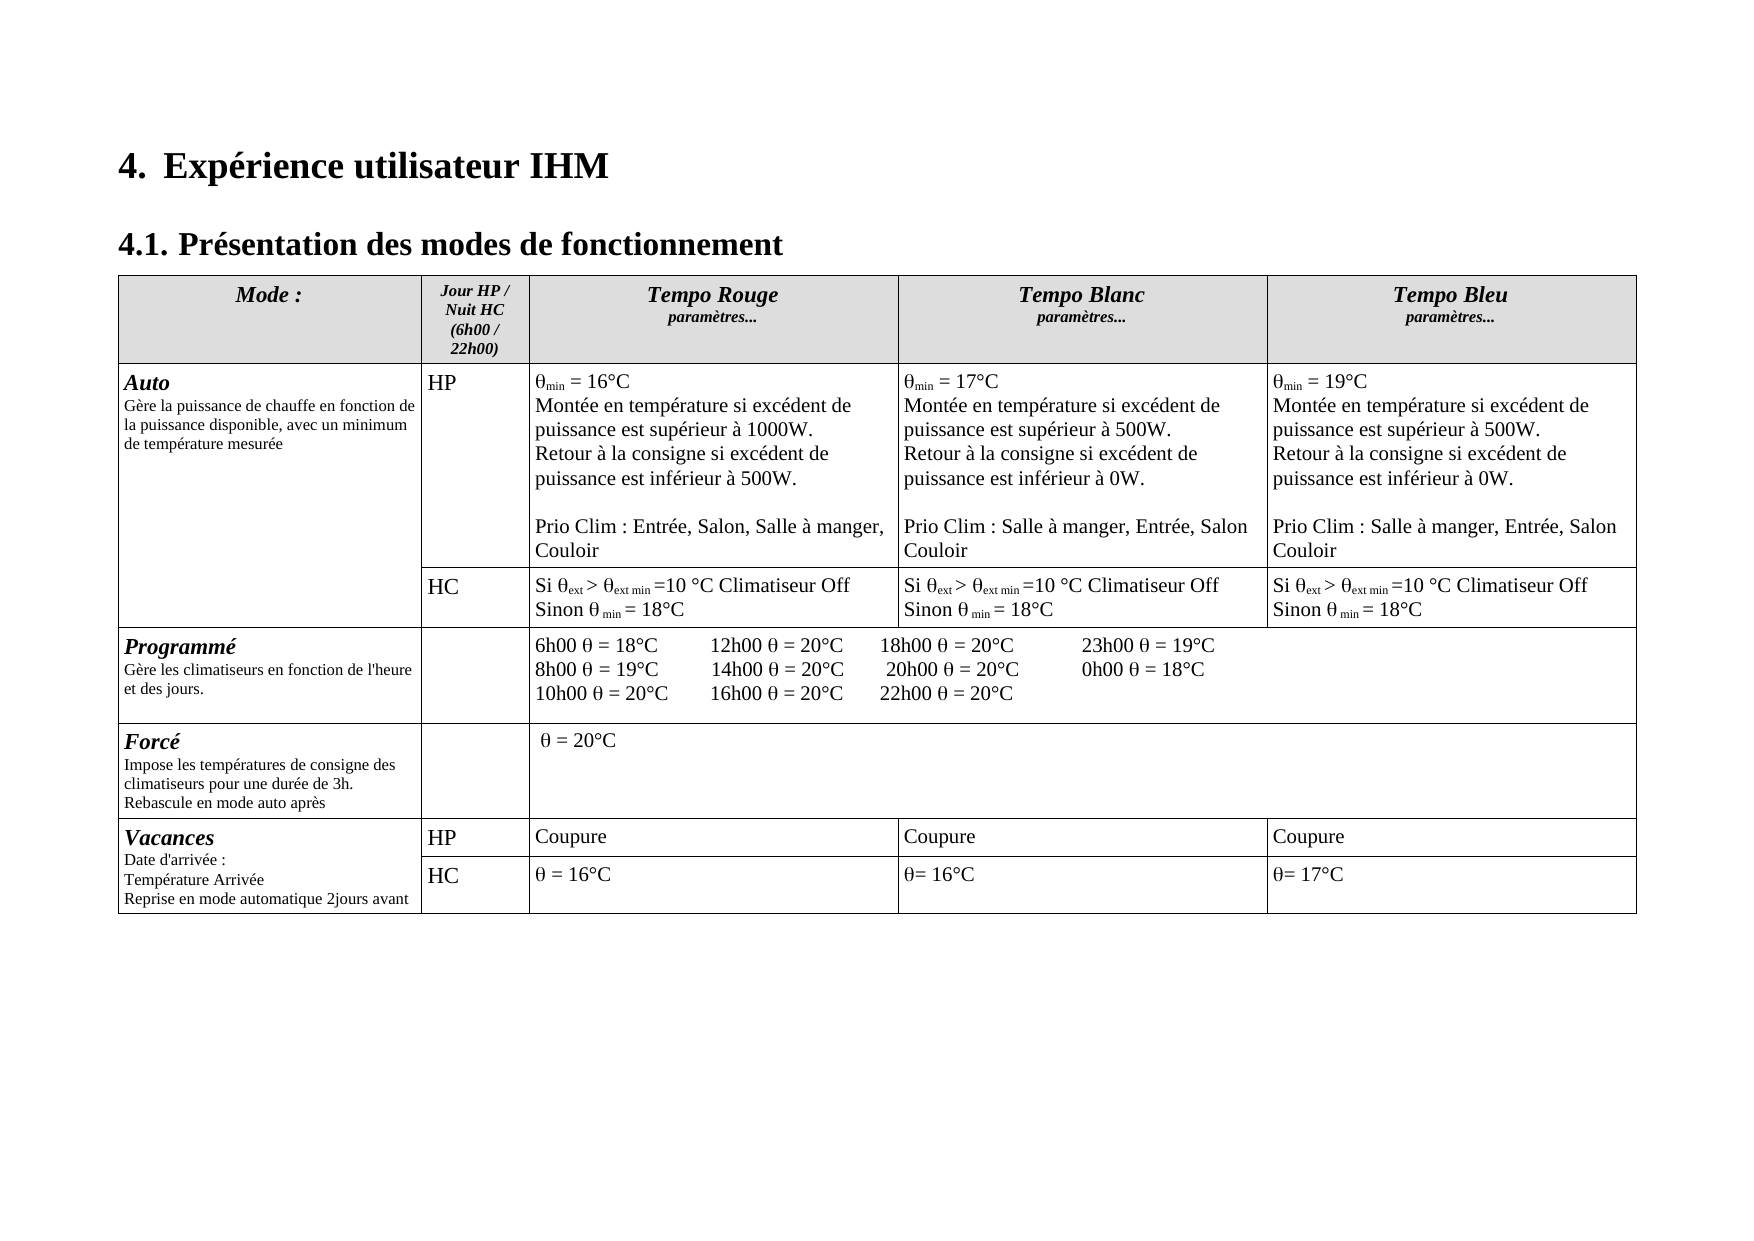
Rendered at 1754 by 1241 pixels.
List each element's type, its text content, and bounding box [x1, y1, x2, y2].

table_cell Coupure [530, 819, 898, 856]
table_cell Si ext > ext min =10 °C Climatiseur Off Sinon  min = 18°C [899, 568, 1267, 627]
table_header Tempo Blanc paramètres... [899, 276, 1267, 363]
table_cell Coupure [1268, 819, 1636, 856]
table_cell HC [422, 568, 529, 627]
table_cell [422, 724, 529, 818]
table_cell 6h00  = 18°C 12h00  = 20°C 18h00  = 20°C 23h00  = 19°C 8h00  = 19°C 14h00  = 20°C 20h00  = 20°C 0h00  = 18°C 10h00  = 20°C 16h00  = 20°C 22h00  = 20°C [530, 628, 1636, 723]
table_cell min = 19°C Montée en température si excédent de puissance est supérieur à 500W. Retour à la consigne si excédent de puissance est inférieur à 0W. Prio Clim : Salle à manger, Entrée, Salon Couloir [1268, 364, 1636, 567]
table_cell HC [422, 857, 529, 913]
table_cell Si ext > ext min =10 °C Climatiseur Off Sinon  min = 18°C [1268, 568, 1636, 627]
table_cell  = 20°C [530, 724, 1636, 818]
table_header Tempo Rouge paramètres... [530, 276, 898, 363]
table_cell  = 16°C [530, 857, 898, 913]
table_cell [422, 628, 529, 723]
table_header Jour HP / Nuit HC (6h00 / 22h00) [422, 276, 529, 363]
table_cell Si ext > ext min =10 °C Climatiseur Off Sinon  min = 18°C [530, 568, 898, 627]
table_cell HP [422, 364, 529, 567]
table_cell = 17°C [1268, 857, 1636, 913]
subtitle Présentation des modes de fonctionnement [118, 224, 1636, 263]
table_cell Forcé Impose les températures de consigne des climatiseurs pour une durée de 3h. Rebascule en mode auto après [119, 724, 421, 818]
table_cell Programmé Gère les climatiseurs en fonction de l'heure et des jours. [119, 628, 421, 723]
table_cell = 16°C [899, 857, 1267, 913]
table_cell HP [422, 819, 529, 856]
table_cell Coupure [899, 819, 1267, 856]
table_cell Vacances Date d'arrivée : Température Arrivée Reprise en mode automatique 2jours avant [119, 819, 421, 913]
table_cell min = 17°C Montée en température si excédent de puissance est supérieur à 500W. Retour à la consigne si excédent de puissance est inférieur à 0W. Prio Clim : Salle à manger, Entrée, Salon Couloir [899, 364, 1267, 567]
table_cell Auto Gère la puissance de chauffe en fonction de la puissance disponible, avec un minimum de température mesurée [119, 364, 421, 627]
table_header Tempo Bleu paramètres... [1268, 276, 1636, 363]
table_header Mode : [119, 276, 421, 363]
table_cell min = 16°C Montée en température si excédent de puissance est supérieur à 1000W. Retour à la consigne si excédent de puissance est inférieur à 500W. Prio Clim : Entrée, Salon, Salle à manger, Couloir [530, 364, 898, 567]
subtitle Expérience utilisateur IHM [118, 143, 1636, 187]
